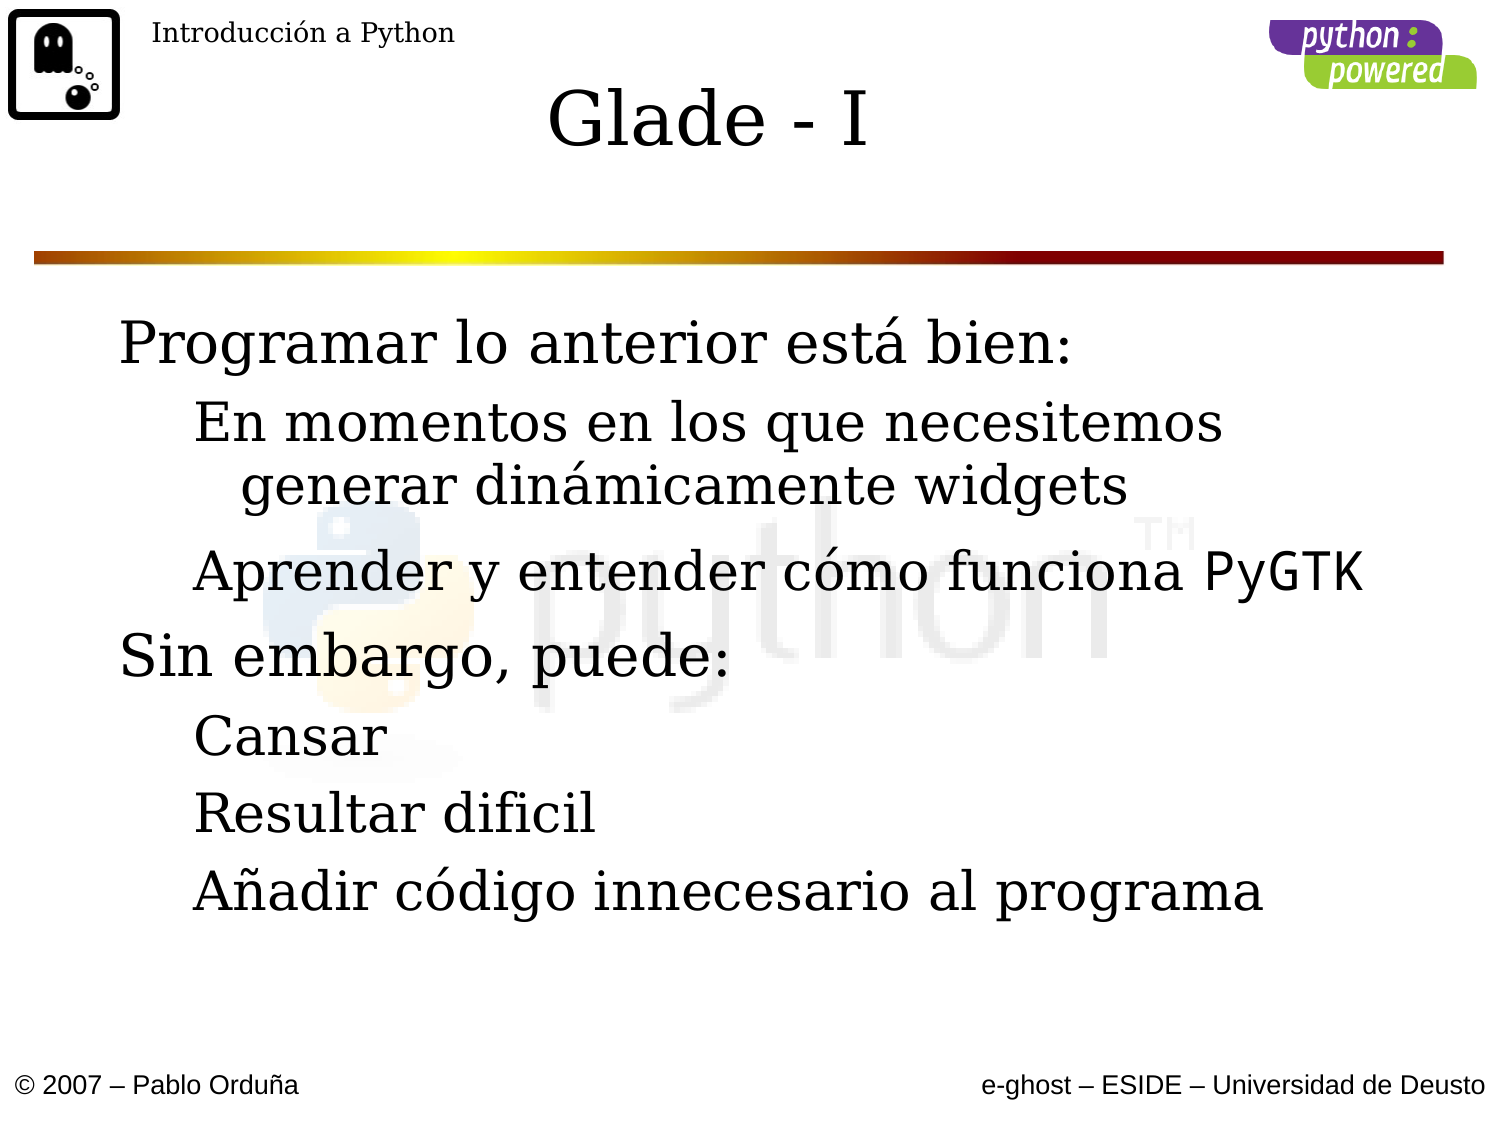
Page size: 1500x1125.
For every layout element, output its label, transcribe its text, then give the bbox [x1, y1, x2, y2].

title Glade - I [118, 59, 1300, 181]
picture [1269, 20, 1477, 89]
picture [34, 251, 1447, 266]
list Programar lo anterior está bien: En momentos en los que necesitemos generar dinámicamente widgets Aprender y entender cómo funciona PyGTK Sin embargo, puede: Cansar Resultar dificil Añadir código innecesario al programa [118, 309, 1394, 1004]
picture [5, 7, 125, 124]
